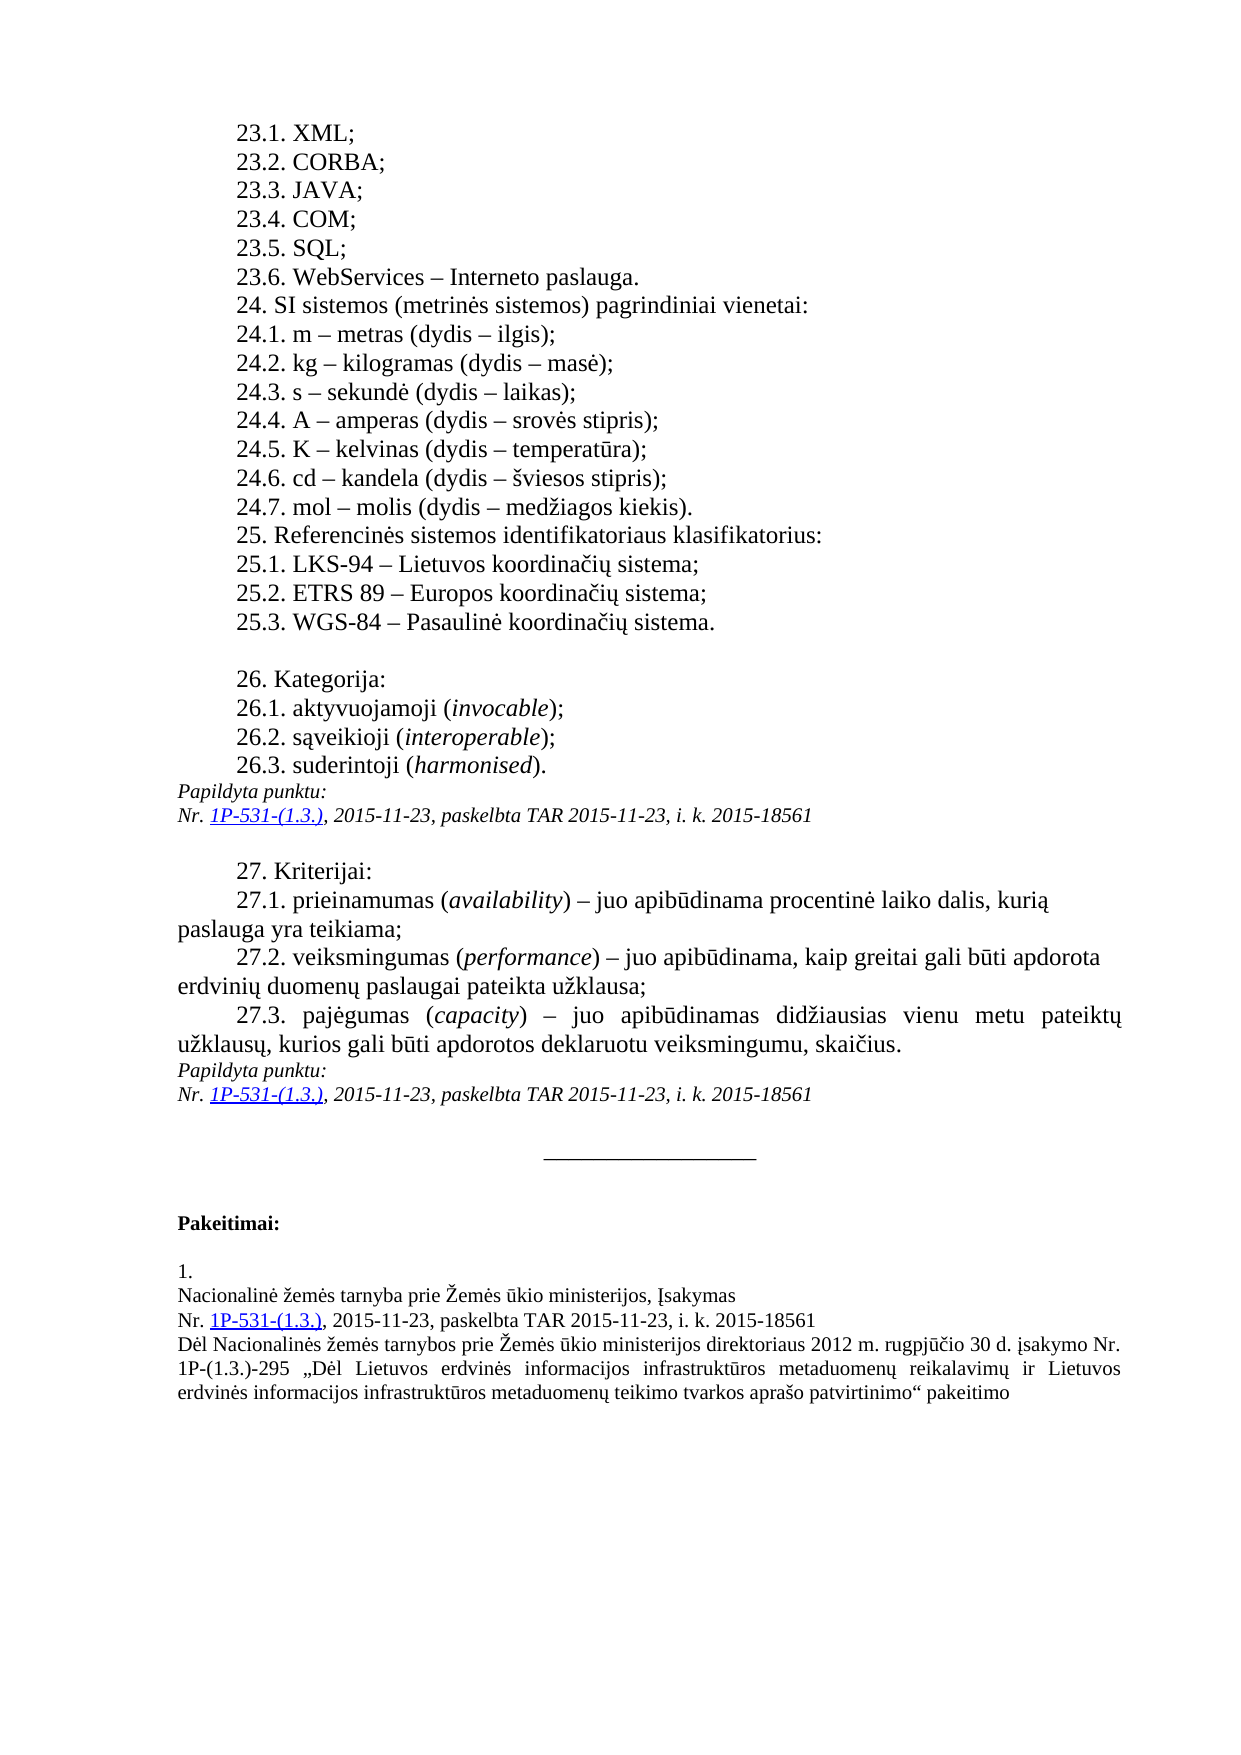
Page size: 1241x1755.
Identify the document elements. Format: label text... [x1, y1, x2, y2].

text 26.3. suderintoji (harmonised). [177, 751, 1122, 779]
text 25. Referencinės sistemos identifikatoriaus klasifikatorius: [177, 521, 1122, 549]
text 23.3. JAVA; [177, 176, 1122, 204]
text 25.2. ETRS 89 – Europos koordinačių sistema; [177, 578, 1122, 607]
text 27.3. pajėgumas (capacity) – juo apibūdinamas didžiausias vienu metu pateiktų užklausų, kurios gali būti apdorotos deklaruotu veiksmingumu, skaičius. [177, 1000, 1122, 1057]
text 23.1. XML; [177, 118, 1122, 147]
text 23.4. COM; [177, 204, 1122, 233]
text Pakeitimai: [177, 1211, 1122, 1235]
text 25.3. WGS-84 – Pasaulinė koordinačių sistema. [177, 607, 1122, 636]
text 26.1. aktyvuojamoji (invocable); [177, 693, 1122, 722]
text 27.1. prieinamumas (availability) – juo apibūdinama procentinė laiko dalis, kurią paslauga yra teikiama; [177, 885, 1122, 942]
text 23.6. WebServices – Interneto paslauga. [177, 262, 1122, 291]
text 24.2. kg – kilogramas (dydis – masė); [177, 348, 1122, 377]
text _________________ [177, 1134, 1122, 1163]
text 24.4. A – amperas (dydis – srovės stipris); [177, 406, 1122, 434]
text 24.5. K – kelvinas (dydis – temperatūra); [177, 434, 1122, 463]
text Dėl Nacionalinės žemės tarnybos prie Žemės ūkio ministerijos direktoriaus 2012 m. rugpjūčio 30 d. įsakymo Nr. 1P-(1.3.)-295 „Dėl Lietuvos erdvinės informacijos infrastruktūros metaduomenų reikalavimų ir Lietuvos erdvinės informacijos infrastruktūros metaduomenų teikimo tvarkos aprašo patvirtinimo“ pakeitimo [177, 1332, 1122, 1404]
text Nr. 1P-531-(1.3.), 2015-11-23, paskelbta TAR 2015-11-23, i. k. 2015-18561 [177, 803, 1122, 827]
text Nr. 1P-531-(1.3.), 2015-11-23, paskelbta TAR 2015-11-23, i. k. 2015-18561 [177, 1082, 1122, 1106]
text Nacionalinė žemės tarnyba prie Žemės ūkio ministerijos, Įsakymas [177, 1283, 1122, 1307]
text Papildyta punktu: [177, 1057, 1122, 1082]
text 24.6. cd – kandela (dydis – šviesos stipris); [177, 463, 1122, 492]
text 27.2. veiksmingumas (performance) – juo apibūdinama, kaip greitai gali būti apdorota erdvinių duomenų paslaugai pateikta užklausa; [177, 942, 1122, 1000]
text 26.2. sąveikioji (interoperable); [177, 722, 1122, 751]
text 27. Kriterijai: [177, 856, 1122, 885]
text 1. [177, 1259, 1122, 1283]
text 26. Kategorija: [177, 664, 1122, 693]
text 23.2. CORBA; [177, 147, 1122, 176]
text 25.1. LKS-94 – Lietuvos koordinačių sistema; [177, 549, 1122, 578]
text 24. SI sistemos (metrinės sistemos) pagrindiniai vienetai: [177, 291, 1122, 319]
text Papildyta punktu: [177, 779, 1122, 803]
text 24.1. m – metras (dydis – ilgis); [177, 319, 1122, 348]
text Nr. 1P-531-(1.3.), 2015-11-23, paskelbta TAR 2015-11-23, i. k. 2015-18561 [177, 1307, 1122, 1332]
text 24.3. s – sekundė (dydis – laikas); [177, 377, 1122, 406]
text 24.7. mol – molis (dydis – medžiagos kiekis). [177, 492, 1122, 521]
text 23.5. SQL; [177, 233, 1122, 262]
